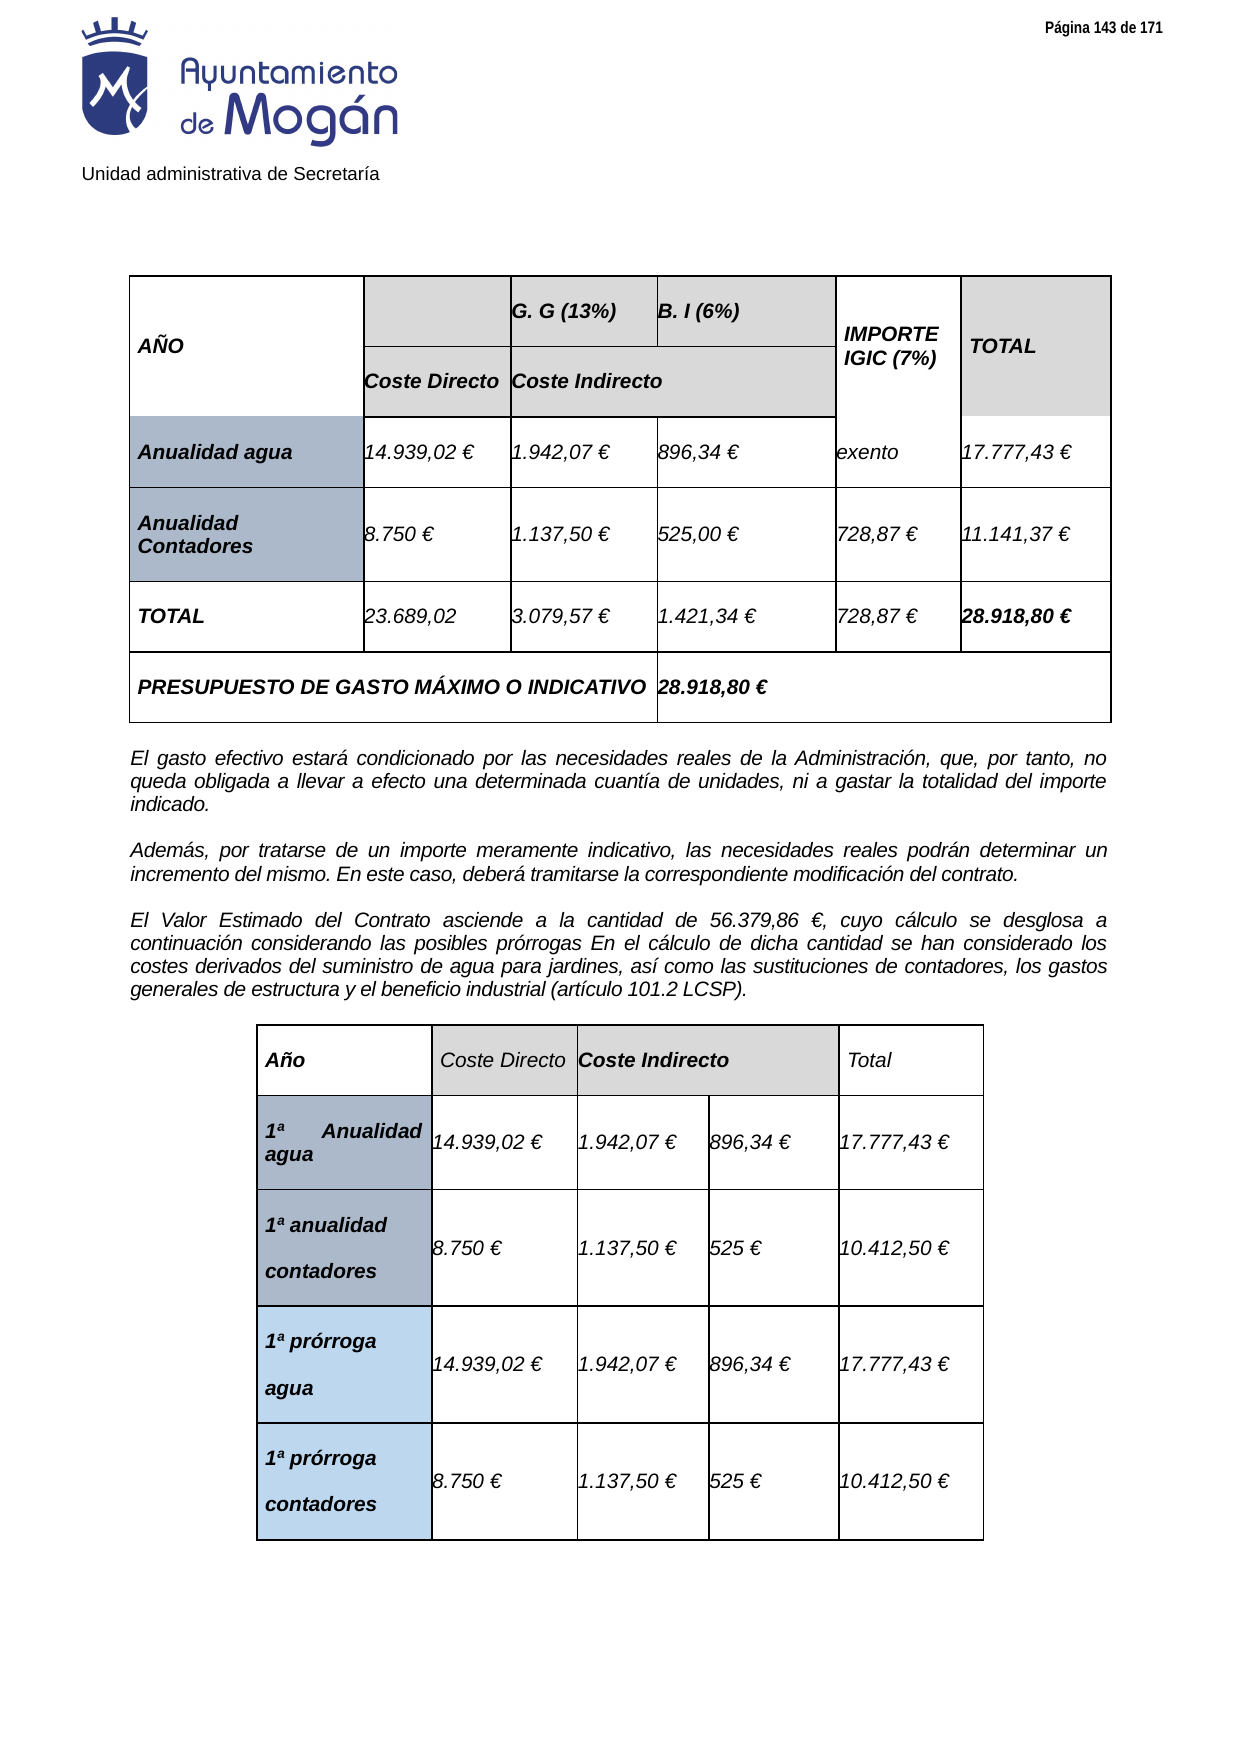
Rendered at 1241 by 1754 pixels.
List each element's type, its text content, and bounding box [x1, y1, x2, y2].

table_cell exento [837, 416, 960, 487]
table_header B. I (6%) [658, 277, 835, 346]
table_cell Anualidad agua [130, 416, 363, 487]
table_cell 14.939,02 € [433, 1307, 577, 1422]
table_header TOTAL [962, 277, 1110, 416]
table_cell Anualidad Contadores [130, 488, 363, 581]
text El Valor Estimado del Contrato asciende a la cantidad de 56.379,86 €, cuyo cálculo se desglosa a continuación considerando las posibles prórrogas En el cálculo de dicha cantidad se han considerado los costes derivados del suministro de agua para jardines, así como las sustituciones de contadores, los gastos generales de estructura y el beneficio industrial (artículo 101.2 LCSP). [130, 908, 1110, 1001]
table_cell 1.137,50 € [512, 488, 657, 581]
table_cell 728,87 € [837, 488, 960, 581]
table_cell 3.079,57 € [512, 582, 657, 651]
table_cell 896,34 € [658, 418, 835, 487]
table_header Coste Directo [433, 1026, 577, 1095]
table_cell 14.939,02 € [365, 418, 510, 487]
table_cell 8.750 € [365, 488, 510, 581]
table_header [365, 277, 510, 346]
table_header Coste Indirecto [578, 1026, 838, 1095]
table_cell 1.942,07 € [512, 418, 657, 487]
table_cell 1.942,07 € [578, 1096, 708, 1189]
table_cell 14.939,02 € [433, 1096, 577, 1189]
table_cell Coste Directo [365, 347, 510, 416]
table_cell 1ª Anualidad agua [258, 1096, 431, 1189]
table_cell 23.689,02 [365, 582, 510, 651]
picture [81, 17, 398, 153]
table_cell 11.141,37 € [962, 488, 1110, 581]
table_cell 10.412,50 € [840, 1190, 983, 1305]
table_cell 17.777,43 € [840, 1096, 983, 1189]
table_cell 17.777,43 € [840, 1307, 983, 1422]
table_cell 1ª anualidad contadores [258, 1190, 431, 1305]
table_header Total [840, 1026, 983, 1095]
table_header IMPORTE IGIC (7%) [837, 277, 960, 416]
table_cell PRESUPUESTO DE GASTO MÁXIMO O INDICATIVO [130, 653, 657, 722]
table_cell Coste Indirecto [512, 347, 835, 416]
text El gasto efectivo estará condicionado por las necesidades reales de la Administración, que, por tanto, no queda obligada a llevar a efecto una determinada cuantía de unidades, ni a gastar la totalidad del importe indicado. [130, 746, 1110, 816]
table_header AÑO [130, 277, 363, 416]
table_cell 1.942,07 € [578, 1307, 708, 1422]
table_cell 1.421,34 € [658, 582, 835, 651]
table_cell 1ª prórroga agua [258, 1307, 431, 1422]
table_cell TOTAL [130, 582, 363, 651]
table_cell 896,34 € [710, 1307, 838, 1422]
table_cell 1.137,50 € [578, 1190, 708, 1305]
table_cell 28.918,80 € [658, 653, 1110, 722]
table_cell 8.750 € [433, 1190, 577, 1305]
table_cell 896,34 € [710, 1096, 838, 1189]
table_cell 525 € [710, 1190, 838, 1305]
table_cell 1ª prórroga contadores [258, 1424, 431, 1539]
table_cell 10.412,50 € [840, 1424, 983, 1539]
table_header G. G (13%) [512, 277, 657, 346]
text Además, por tratarse de un importe meramente indicativo, las necesidades reales podrán determinar un incremento del mismo. En este caso, deberá tramitarse la correspondiente modificación del contrato. [130, 839, 1110, 885]
table_cell 728,87 € [837, 582, 960, 651]
table_cell 1.137,50 € [578, 1424, 708, 1539]
table_header Año [258, 1026, 431, 1095]
table_cell 8.750 € [433, 1424, 577, 1539]
table_cell 28.918,80 € [962, 582, 1110, 651]
table_cell 525 € [710, 1424, 838, 1539]
table_cell 525,00 € [658, 488, 835, 581]
table_cell 17.777,43 € [962, 416, 1110, 487]
